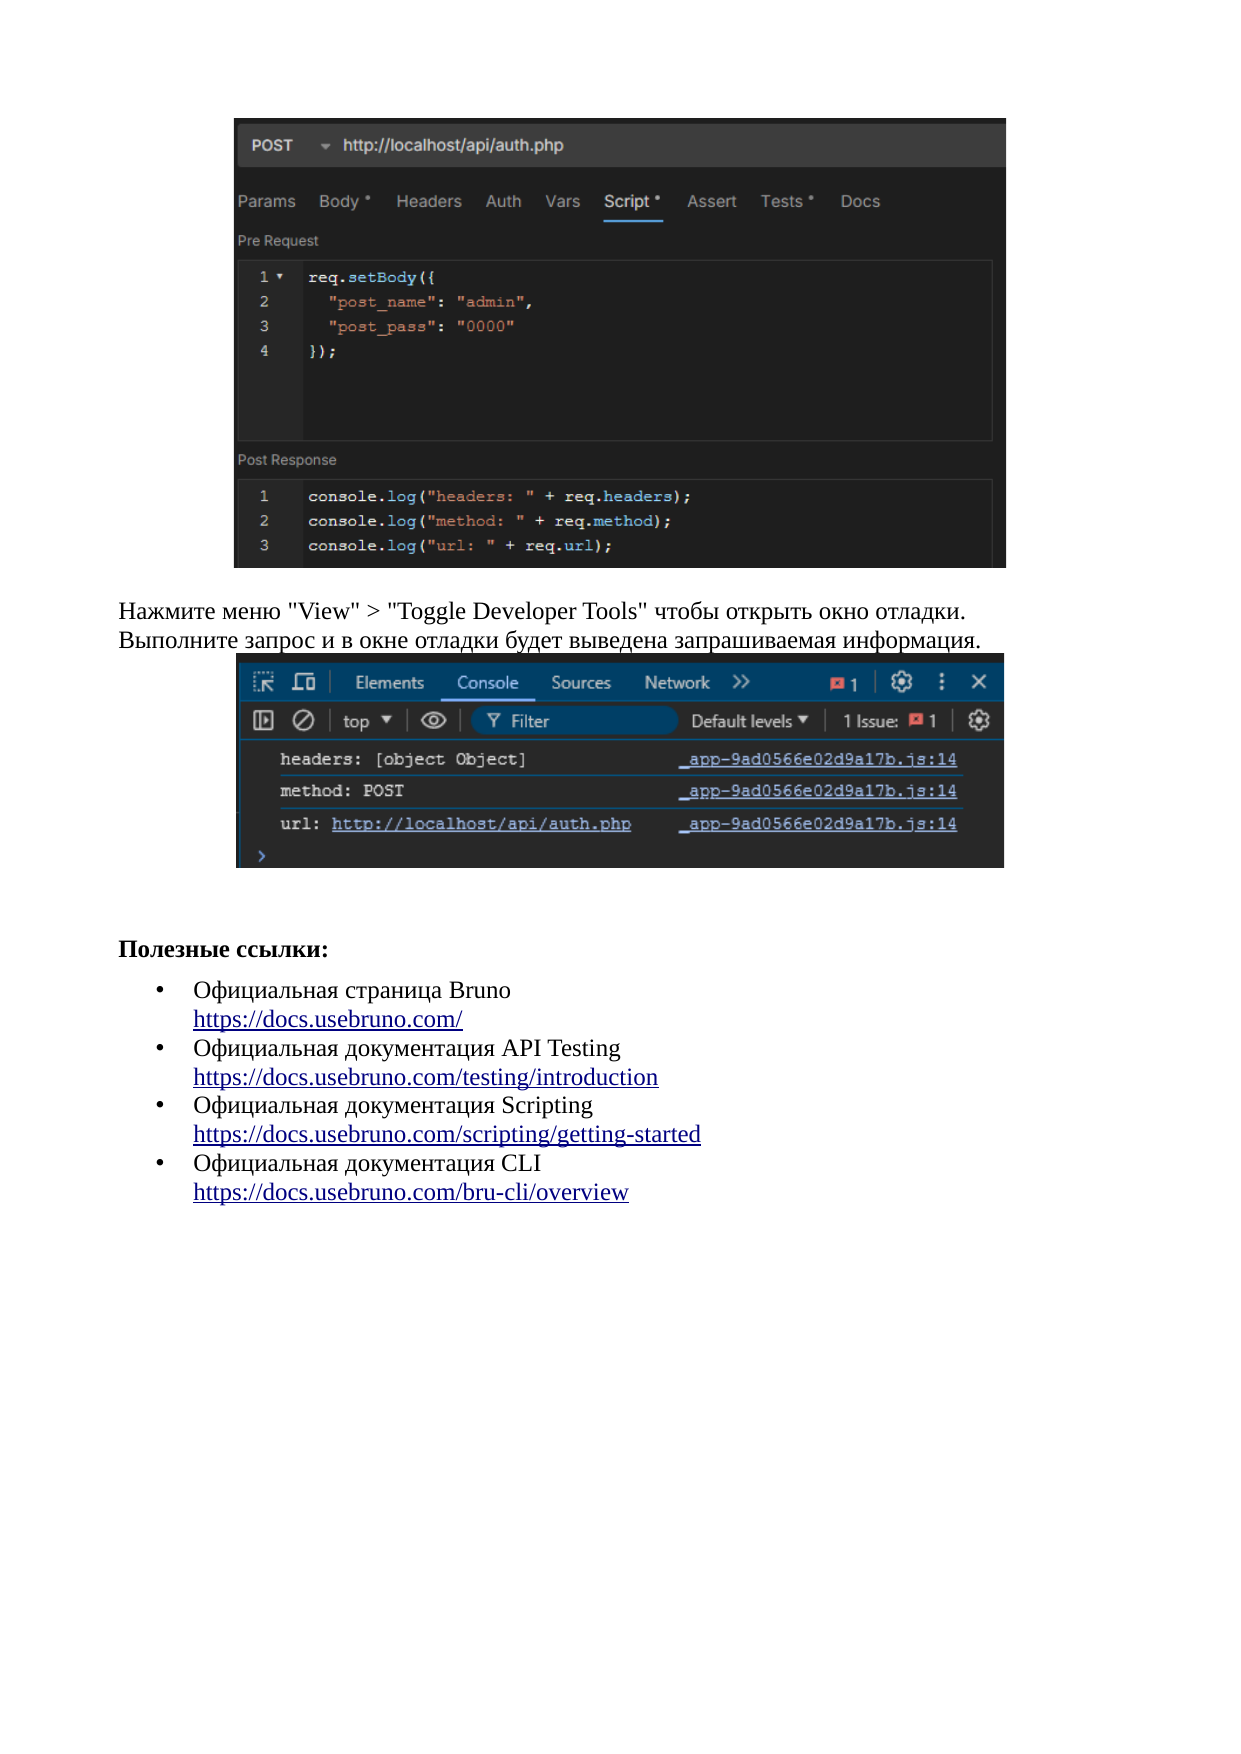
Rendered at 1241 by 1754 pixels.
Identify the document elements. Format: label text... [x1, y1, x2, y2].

list Официальная документация Scripting [156, 1090, 1122, 1119]
text Нажмите меню "View" > "Toggle Developer Tools" чтобы открыть окно отладки. [118, 596, 1122, 625]
list https://docs.usebruno.com/ [156, 1004, 1122, 1033]
list https://docs.usebruno.com/bru-cli/overview [156, 1177, 1122, 1205]
text Выполните запрос и в окне отладки будет выведена запрашиваемая информация. [118, 625, 1122, 654]
list https://docs.usebruno.com/scripting/getting-started [156, 1119, 1122, 1148]
list Официальная страница Bruno [156, 975, 1122, 1004]
subtitle Полезные ссылки: [118, 934, 1122, 963]
picture [233, 118, 1007, 568]
list Официальная документация API Testing [156, 1033, 1122, 1062]
list Официальная документация CLI [156, 1148, 1122, 1177]
list https://docs.usebruno.com/testing/introduction [156, 1062, 1122, 1090]
picture [236, 653, 1005, 868]
